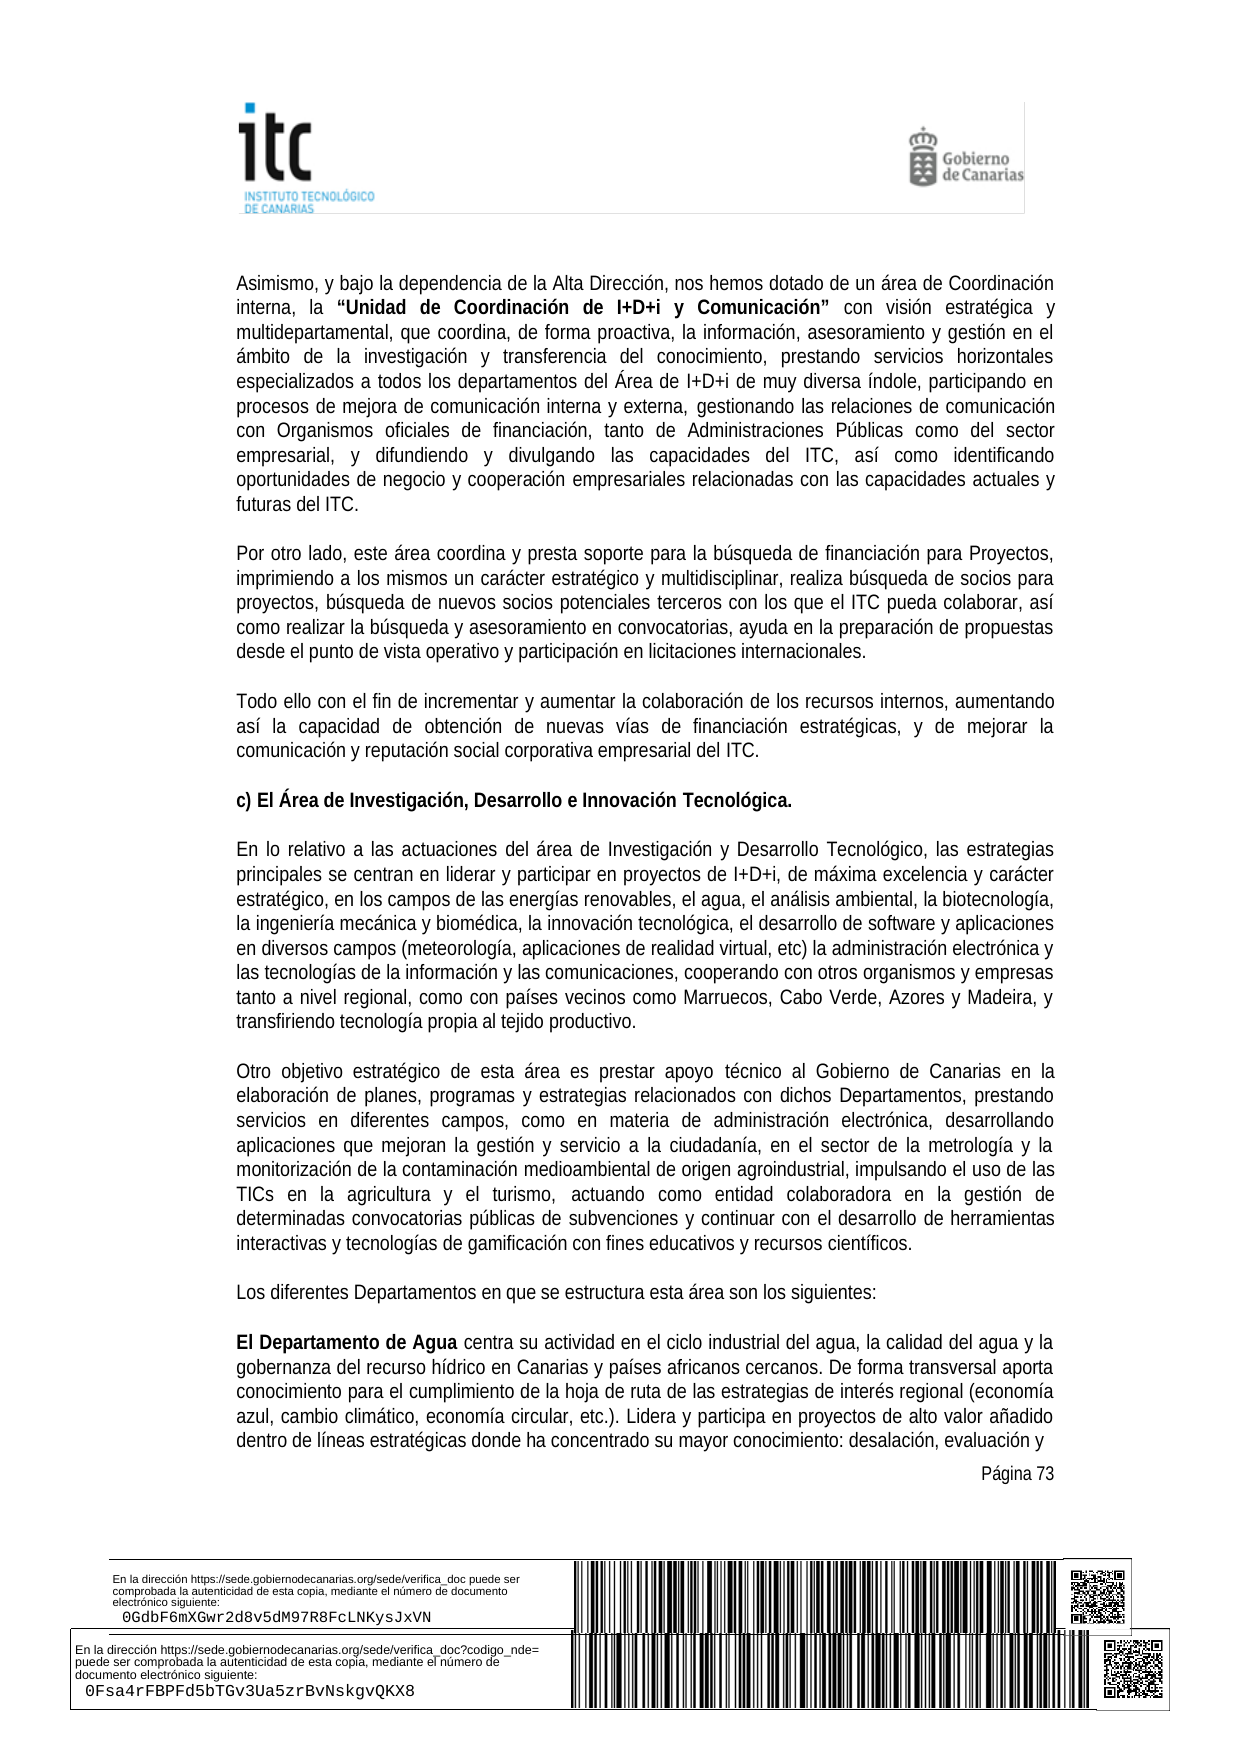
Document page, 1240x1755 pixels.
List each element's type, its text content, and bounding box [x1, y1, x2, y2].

text El Departamento de Agua centra su actividad en el ciclo industrial del agua, la calidad del agua y la gobernanza del recurso hídrico en Canarias y países africanos cercanos. De forma transversal aporta conocimiento para el cumplimiento de la hoja de ruta de las estrategias de interés regional (economía azul, cambio climático, economía circular, etc.). Lidera y participa en proyectos de alto valor añadido dentro de líneas estratégicas donde ha concentrado su mayor conocimiento: desalación, evaluación y [236, 1330, 1055, 1452]
text Por otro lado, este área coordina y presta soporte para la búsqueda de financiación para Proyectos, imprimiendo a los mismos un carácter estratégico y multidisciplinar, realiza búsqueda de socios para proyectos, búsqueda de nuevos socios potenciales terceros con los que el ITC pueda colaborar, así como realizar la búsqueda y asesoramiento en convocatorias, ayuda en la preparación de propuestas desde el punto de vista operativo y participación en licitaciones internacionales. [236, 541, 1055, 663]
text Asimismo, y bajo la dependencia de la Alta Dirección, nos hemos dotado de un área de Coordinación interna, la “Unidad de Coordinación de I+D+i y Comunicación” con visión estratégica y multidepartamental, que coordina, de forma proactiva, la información, asesoramiento y gestión en el ámbito de la investigación y transferencia del conocimiento, prestando servicios horizontales especializados a todos los departamentos del Área de I+D+i de muy diversa índole, participando en procesos de mejora de comunicación interna y externa, gestionando las relaciones de comunicación con Organismos oficiales de financiación, tanto de Administraciones Públicas como del sector empresarial, y difundiendo y divulgando las capacidades del ITC, así como identificando oportunidades de negocio y cooperación empresariales relacionadas con las capacidades actuales y futuras del ITC. [236, 271, 1055, 516]
list El Área de Investigación, Desarrollo e Innovación Tecnológica. [236, 788, 1181, 812]
text Los diferentes Departamentos en que se estructura esta área son los siguientes: [236, 1280, 1181, 1304]
text Página 73 [981, 1462, 1181, 1485]
text Otro objetivo estratégico de esta área es prestar apoyo técnico al Gobierno de Canarias en la elaboración de planes, programas y estrategias relacionados con dichos Departamentos, prestando servicios en diferentes campos, como en materia de administración electrónica, desarrollando aplicaciones que mejoran la gestión y servicio a la ciudadanía, en el sector de la metrología y la monitorización de la contaminación medioambiental de origen agroindustrial, impulsando el uso de las TICs en la agricultura y el turismo, actuando como entidad colaboradora en la gestión de determinadas convocatorias públicas de subvenciones y continuar con el desarrollo de herramientas interactivas y tecnologías de gamificación con fines educativos y recursos científicos. [236, 1059, 1055, 1255]
text Todo ello con el fin de incrementar y aumentar la colaboración de los recursos internos, aumentando así la capacidad de obtención de nuevas vías de financiación estratégicas, y de mejorar la comunicación y reputación social corporativa empresarial del ITC. [236, 689, 1055, 762]
text En lo relativo a las actuaciones del área de Investigación y Desarrollo Tecnológico, las estrategias principales se centran en liderar y participar en proyectos de I+D+i, de máxima excelencia y carácter estratégico, en los campos de las energías renovables, el agua, el análisis ambiental, la biotecnología, la ingeniería mecánica y biomédica, la innovación tecnológica, el desarrollo de software y aplicaciones en diversos campos (meteorología, aplicaciones de realidad virtual, etc) la administración electrónica y las tecnologías de la información y las comunicaciones, cooperando con otros organismos y empresas tanto a nivel regional, como con países vecinos como Marruecos, Cabo Verde, Azores y Madeira, y transfiriendo tecnología propia al tejido productivo. [236, 837, 1055, 1033]
